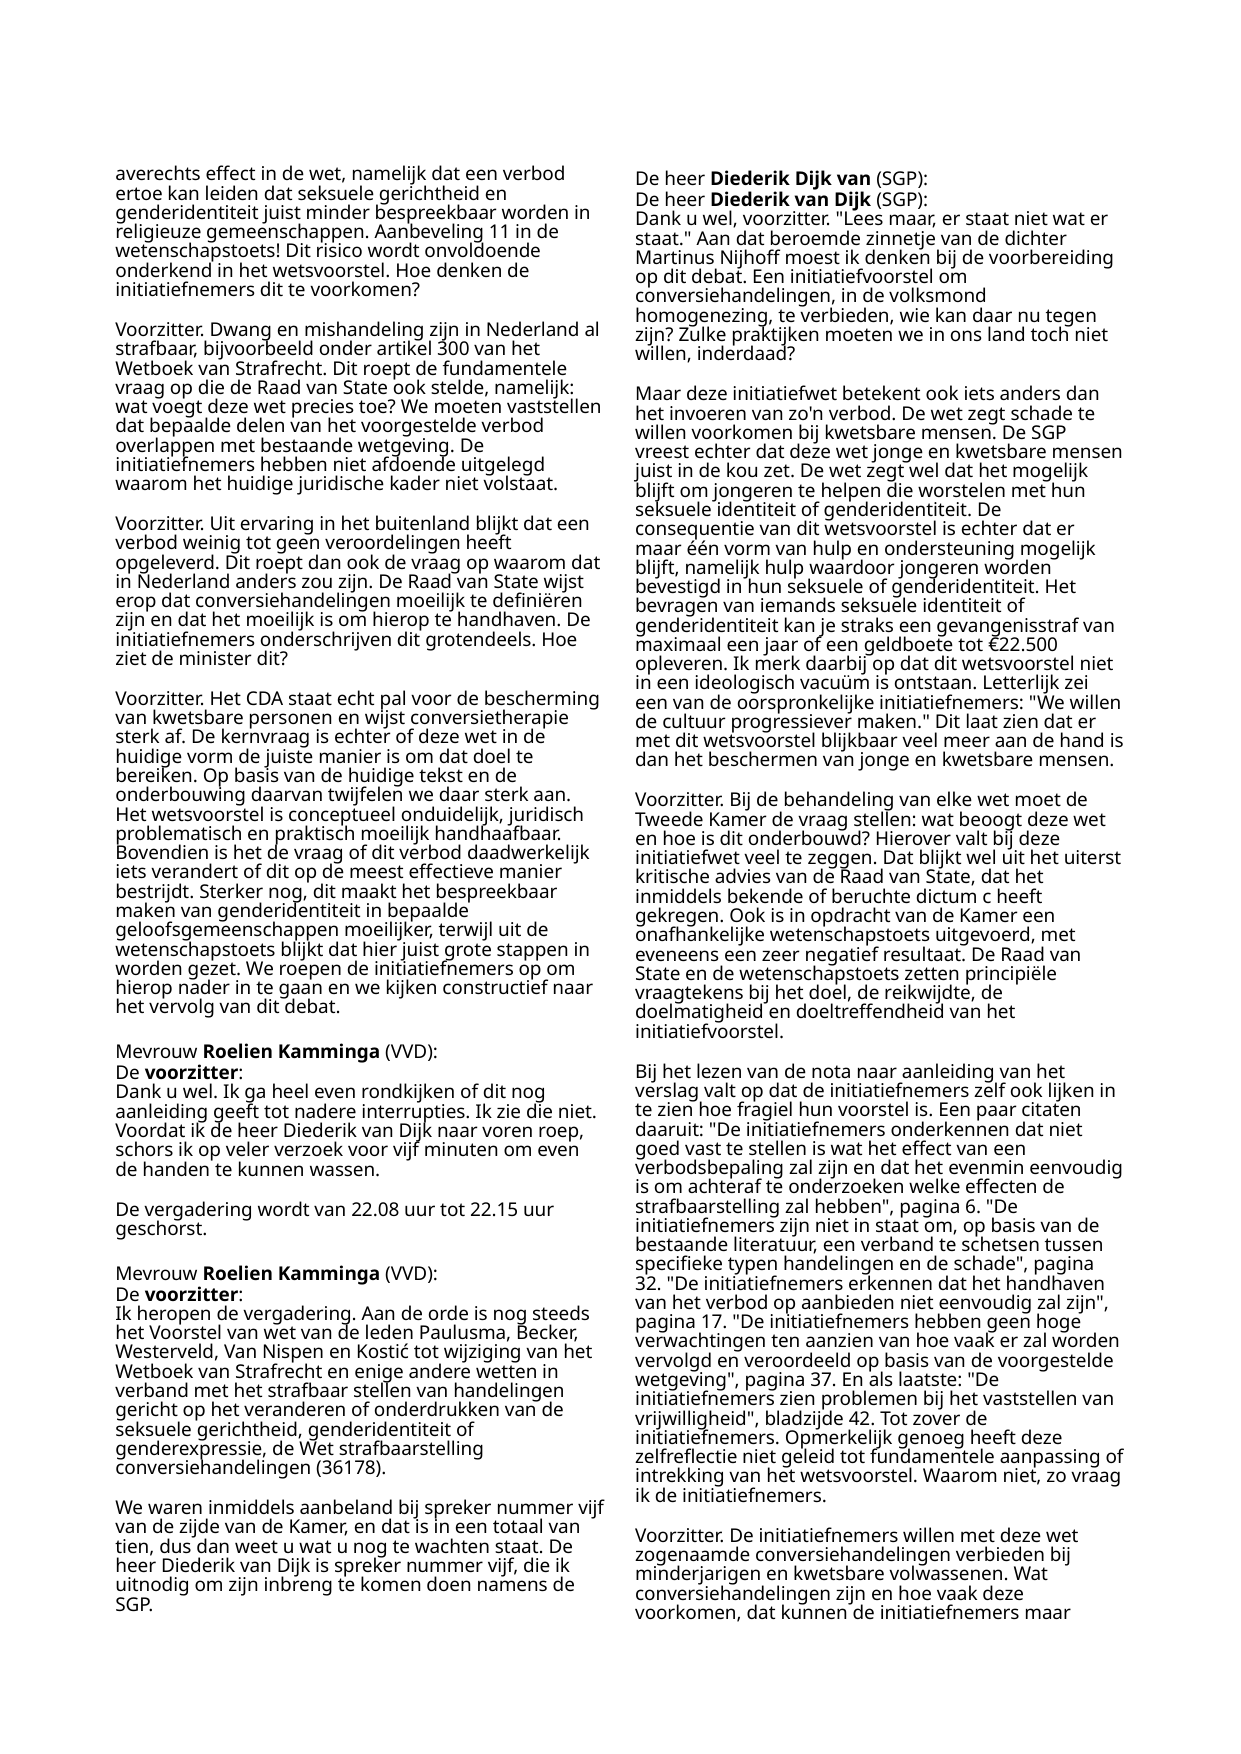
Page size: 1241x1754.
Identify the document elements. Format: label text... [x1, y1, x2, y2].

text De voorzitter: [115, 1286, 605, 1305]
text Mevrouw Roelien Kamminga (VVD): [115, 1038, 605, 1064]
text Maar deze initiatiefwet betekent ook iets anders dan het invoeren van zo'n verbod. De wet zegt schade te willen voorkomen bij kwetsbare mensen. De SGP vreest echter dat deze wet jonge en kwetsbare mensen juist in de kou zet. De wet zegt wel dat het mogelijk blijft om jongeren te helpen die worstelen met hun seksuele identiteit of genderidentiteit. De consequentie van dit wetsvoorstel is echter dat er maar één vorm van hulp en ondersteuning mogelijk blijft, namelijk hulp waardoor jongeren worden bevestigd in hun seksuele of genderidentiteit. Het bevragen van iemands seksuele identiteit of genderidentiteit kan je straks een gevangenisstraf van maximaal een jaar of een geldboete tot €22.500 opleveren. Ik merk daarbij op dat dit wetsvoorstel niet in een ideologisch vacuüm is ontstaan. Letterlijk zei een van de oorspronkelijke initiatiefnemers: "We willen de cultuur progressiever maken." Dit laat zien dat er met dit wetsvoorstel blijkbaar veel meer aan de hand is dan het beschermen van jonge en kwetsbare mensen. [635, 385, 1125, 771]
text Bij het lezen van de nota naar aanleiding van het verslag valt op dat de initiatiefnemers zelf ook lijken in te zien hoe fragiel hun voorstel is. Een paar citaten daaruit: "De initiatiefnemers onderkennen dat niet goed vast te stellen is wat het effect van een verbodsbepaling zal zijn en dat het evenmin eenvoudig is om achteraf te onderzoeken welke effecten de strafbaarstelling zal hebben", pagina 6. "De initiatiefnemers zijn niet in staat om, op basis van de bestaande literatuur, een verband te schetsen tussen specifieke typen handelingen en de schade", pagina 32. "De initiatiefnemers erkennen dat het handhaven van het verbod op aanbieden niet eenvoudig zal zijn", pagina 17. "De initiatiefnemers hebben geen hoge verwachtingen ten aanzien van hoe vaak er zal worden vervolgd en veroordeeld op basis van de voorgestelde wetgeving", pagina 37. En als laatste: "De initiatiefnemers zien problemen bij het vaststellen van vrijwilligheid", bladzijde 42. Tot zover de initiatiefnemers. Opmerkelijk genoeg heeft deze zelfreflectie niet geleid tot fundamentele aanpassing of intrekking van het wetsvoorstel. Waarom niet, zo vraag ik de initiatiefnemers. [635, 1063, 1125, 1506]
text Dank u wel. Ik ga heel even rondkijken of dit nog aanleiding geeft tot nadere interrupties. Ik zie die niet. Voordat ik de heer Diederik van Dijk naar voren roep, schors ik op veler verzoek voor vijf minuten om even de handen te kunnen wassen. [115, 1083, 605, 1180]
text Voorzitter. Bij de behandeling van elke wet moet de Tweede Kamer de vraag stellen: wat beoogt deze wet en hoe is dit onderbouwd? Hierover valt bij deze initiatiefwet veel te zeggen. Dat blijkt wel uit het uiterst kritische advies van de Raad van State, dat het inmiddels bekende of beruchte dictum c heeft gekregen. Ook is in opdracht van de Kamer een onafhankelijke wetenschapstoets uitgevoerd, met eveneens een zeer negatief resultaat. De Raad van State en de wetenschapstoets zetten principiële vraagtekens bij het doel, de reikwijdte, de doelmatigheid en doeltreffendheid van het initiatiefvoorstel. [635, 791, 1125, 1042]
text Voorzitter. Het CDA staat echt pal voor de bescherming van kwetsbare personen en wijst conversietherapie sterk af. De kernvraag is echter of deze wet in de huidige vorm de juiste manier is om dat doel te bereiken. Op basis van de huidige tekst en de onderbouwing daarvan twijfelen we daar sterk aan. Het wetsvoorstel is conceptueel onduidelijk, juridisch problematisch en praktisch moeilijk handhaafbaar. Bovendien is het de vraag of dit verbod daadwerkelijk iets verandert of dit op de meest effectieve manier bestrijdt. Sterker nog, dit maakt het bespreekbaar maken van genderidentiteit in bepaalde geloofsgemeenschappen moeilijker, terwijl uit de wetenschapstoets blijkt dat hier juist grote stappen in worden gezet. We roepen de initiatiefnemers op om hierop nader in te gaan en we kijken constructief naar het vervolg van dit debat. [115, 690, 605, 1018]
text averechts effect in de wet, namelijk dat een verbod ertoe kan leiden dat seksuele gerichtheid en genderidentiteit juist minder bespreekbaar worden in religieuze gemeenschappen. Aanbeveling 11 in de wetenschapstoets! Dit risico wordt onvoldoende onderkend in het wetsvoorstel. Hoe denken de initiatiefnemers dit te voorkomen? [115, 165, 605, 300]
text We waren inmiddels aanbeland bij spreker nummer vijf van de zijde van de Kamer, en dat is in een totaal van tien, dus dan weet u wat u nog te wachten staat. De heer Diederik van Dijk is spreker nummer vijf, die ik uitnodig om zijn inbreng te komen doen namens de SGP. [115, 1499, 605, 1615]
text De heer Diederik van Dijk (SGP): [635, 191, 1125, 210]
text Dank u wel, voorzitter. "Lees maar, er staat niet wat er staat." Aan dat beroemde zinnetje van de dichter Martinus Nijhoff moest ik denken bij de voorbereiding op dit debat. Een initiatiefvoorstel om conversiehandelingen, in de volksmond homogenezing, te verbieden, wie kan daar nu tegen zijn? Zulke praktijken moeten we in ons land toch niet willen, inderdaad? [635, 210, 1125, 364]
text De heer Diederik Dijk van (SGP): [635, 165, 1125, 191]
text Voorzitter. De initiatiefnemers willen met deze wet zogenaamde conversiehandelingen verbieden bij minderjarigen en kwetsbare volwassenen. Wat conversiehandelingen zijn en hoe vaak deze voorkomen, dat kunnen de initiatiefnemers maar [635, 1527, 1125, 1623]
text Mevrouw Roelien Kamminga (VVD): [115, 1260, 605, 1286]
text De voorzitter: [115, 1064, 605, 1083]
text Ik heropen de vergadering. Aan de orde is nog steeds het Voorstel van wet van de leden Paulusma, Becker, Westerveld, Van Nispen en Kostić tot wijziging van het Wetboek van Strafrecht en enige andere wetten in verband met het strafbaar stellen van handelingen gericht op het veranderen of onderdrukken van de seksuele gerichtheid, genderidentiteit of genderexpressie, de Wet strafbaarstelling conversiehandelingen (36178). [115, 1305, 605, 1478]
text Voorzitter. Dwang en mishandeling zijn in Nederland al strafbaar, bijvoorbeeld onder artikel 300 van het Wetboek van Strafrecht. Dit roept de fundamentele vraag op die de Raad van State ook stelde, namelijk: wat voegt deze wet precies toe? We moeten vaststellen dat bepaalde delen van het voorgestelde verbod overlappen met bestaande wetgeving. De initiatiefnemers hebben niet afdoende uitgelegd waarom het huidige juridische kader niet volstaat. [115, 321, 605, 494]
text De vergadering wordt van 22.08 uur tot 22.15 uur geschorst. [115, 1201, 605, 1239]
text Voorzitter. Uit ervaring in het buitenland blijkt dat een verbod weinig tot geen veroordelingen heeft opgeleverd. Dit roept dan ook de vraag op waarom dat in Nederland anders zou zijn. De Raad van State wijst erop dat conversiehandelingen moeilijk te definiëren zijn en dat het moeilijk is om hierop te handhaven. De initiatiefnemers onderschrijven dit grotendeels. Hoe ziet de minister dit? [115, 515, 605, 669]
